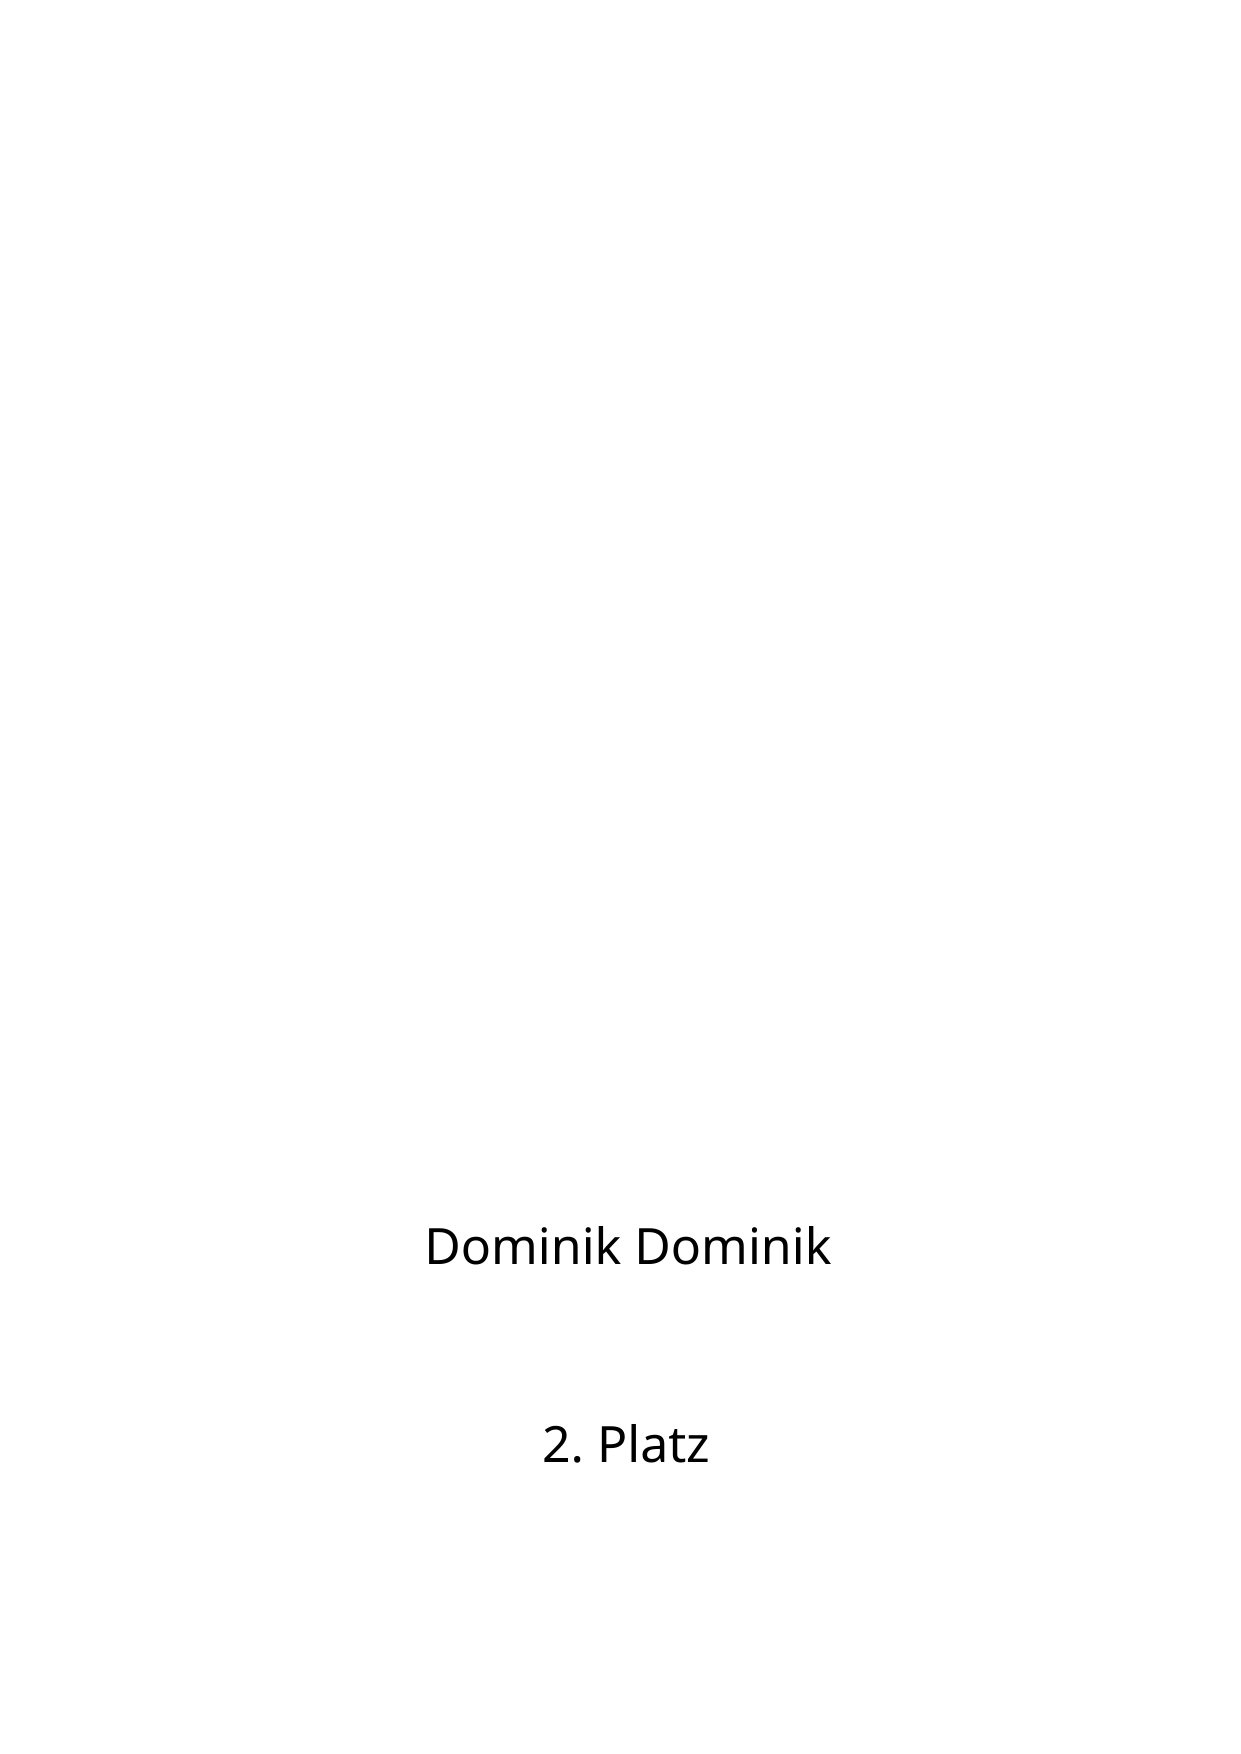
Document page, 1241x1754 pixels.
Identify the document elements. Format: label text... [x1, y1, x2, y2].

text_box 2. Platz [70, 1374, 1182, 1512]
subtitle Dominik Dominik [72, 1164, 1184, 1326]
